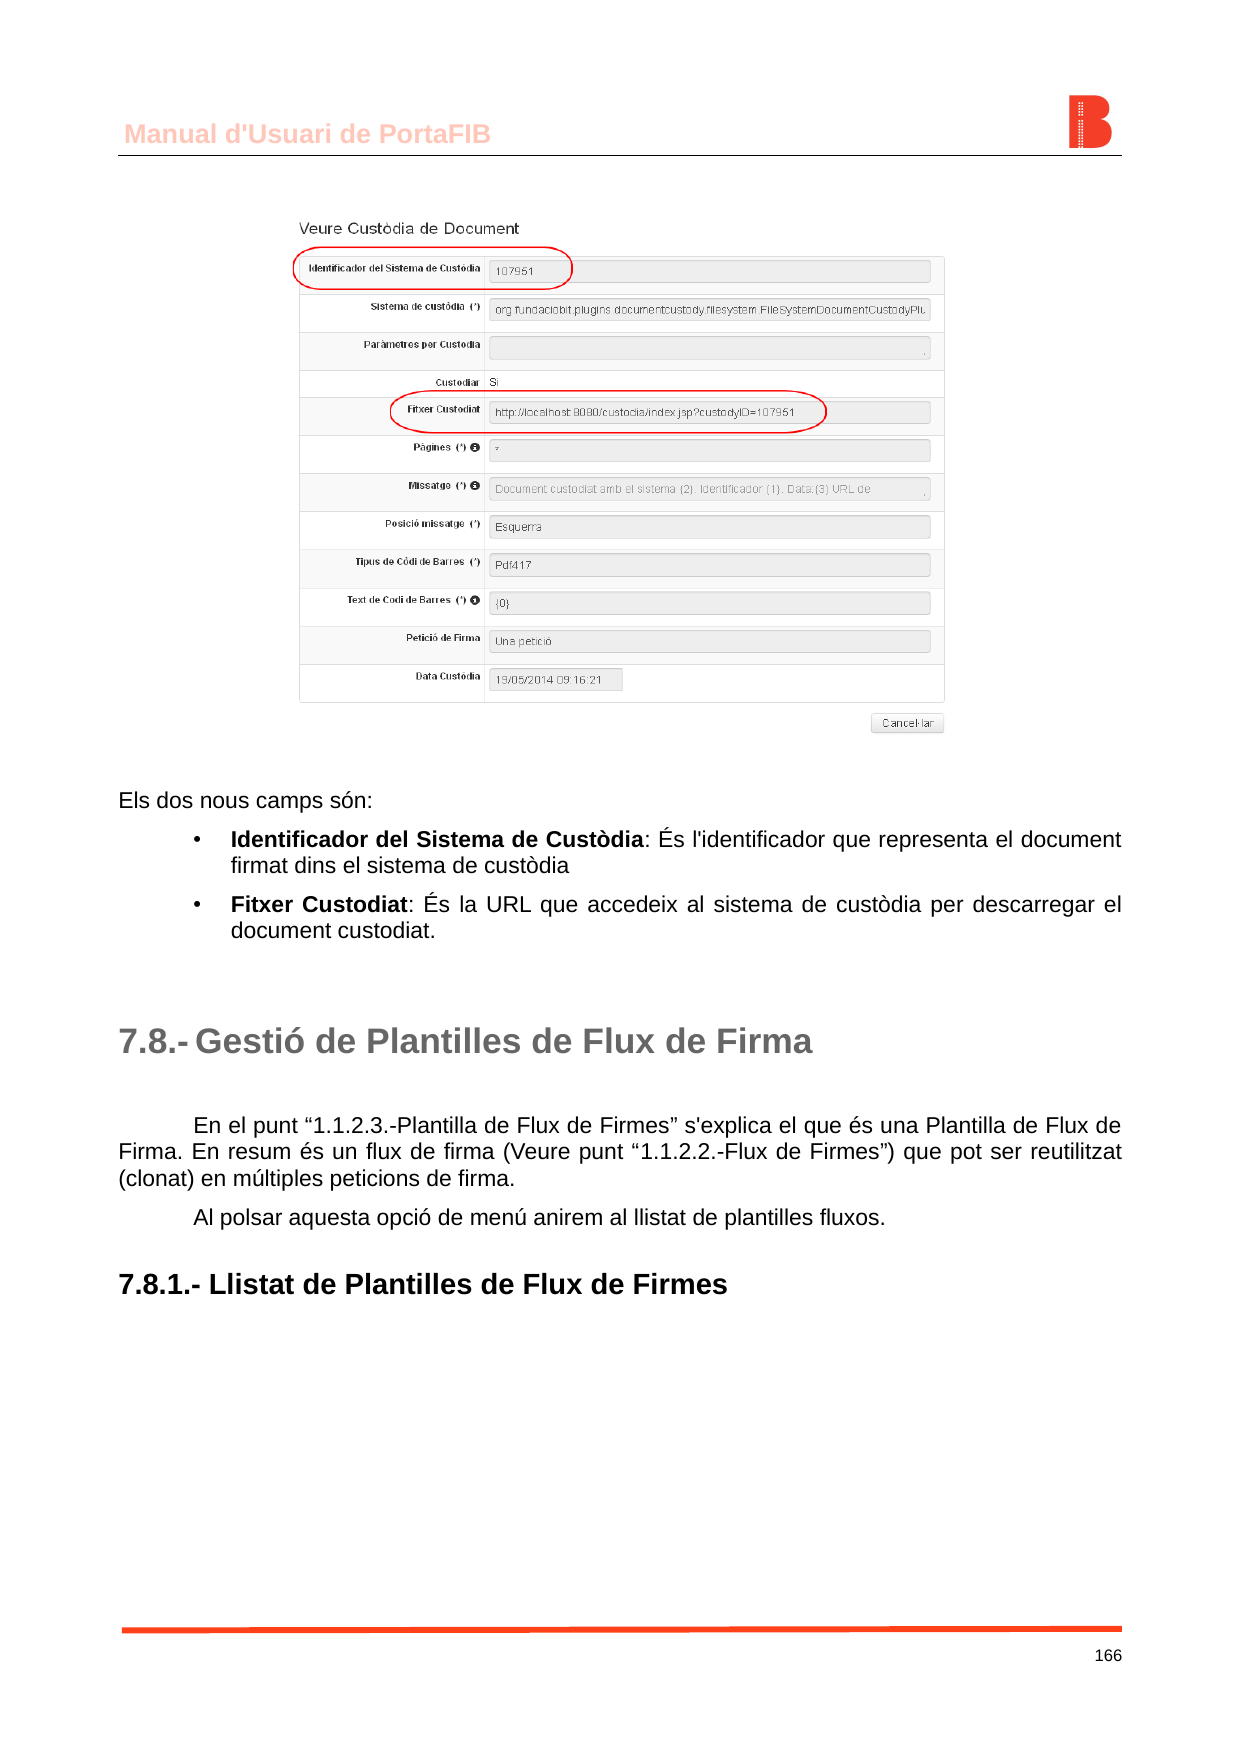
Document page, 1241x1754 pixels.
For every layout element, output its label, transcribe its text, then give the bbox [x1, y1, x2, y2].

text Els dos nous camps són: [118, 787, 1122, 813]
list Identificador del Sistema de Custòdia: És l'identificador que representa el document firmat dins el sistema de custòdia [193, 826, 1122, 878]
list Fitxer Custodiat: És la URL que accedeix al sistema de custòdia per descarregar el document custodiat. [193, 891, 1122, 943]
text En el punt “1.1.2.3Plantilla de Flux de Firmes” s'explica el que és una Plantilla de Flux de Firma. En resum és un flux de firma (Veure punt “1.1.2.2Flux de Firmes”) que pot ser reutilitzat (clonat) en múltiples peticions de firma. [118, 1112, 1122, 1191]
picture [292, 215, 948, 736]
text Al polsar aquesta opció de menú anirem al llistat de plantilles fluxos. [118, 1203, 1122, 1230]
subtitle Llistat de Plantilles de Flux de Firmes [118, 1267, 1122, 1301]
subtitle Gestió de Plantilles de Flux de Firma [118, 1020, 1122, 1061]
picture [1063, 94, 1117, 150]
